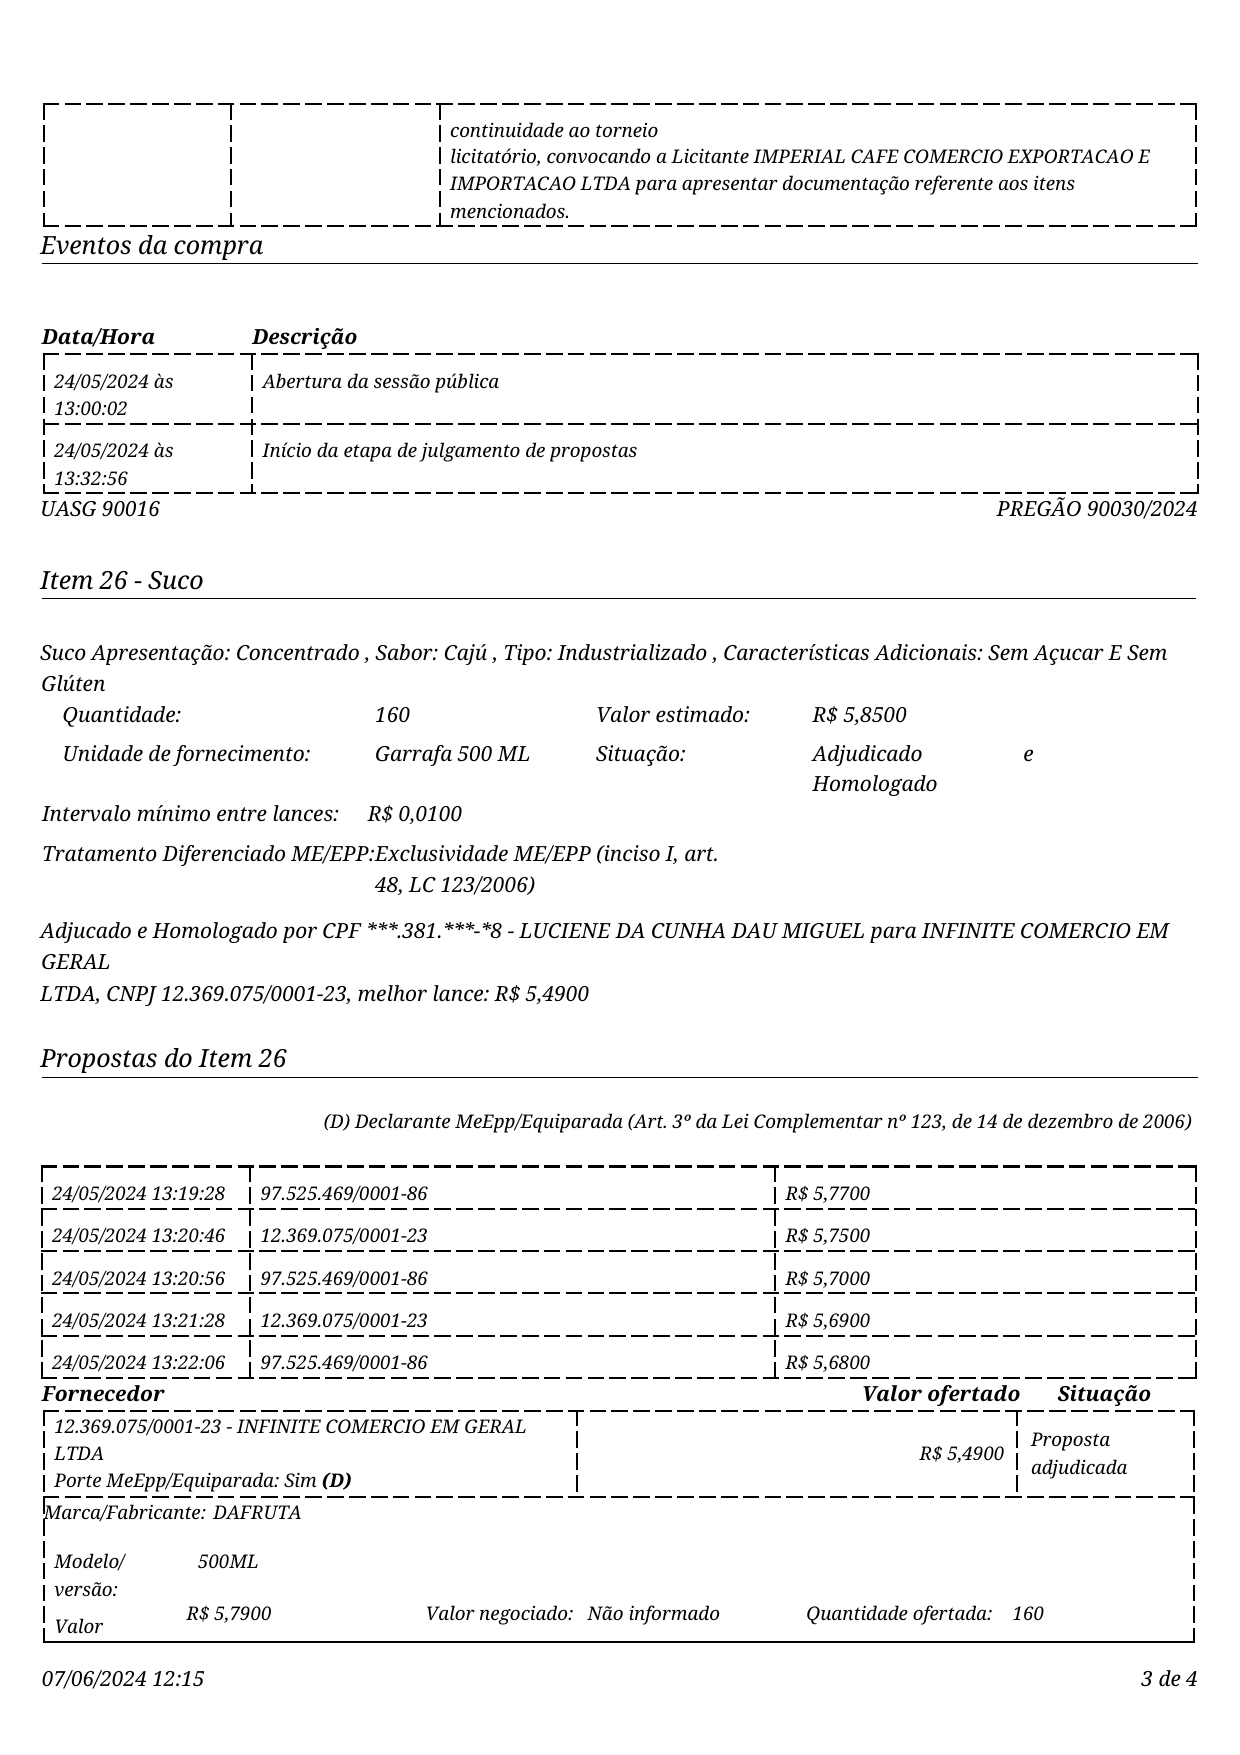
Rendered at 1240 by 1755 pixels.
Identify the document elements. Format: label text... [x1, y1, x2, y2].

text Tratamento Diferenciado ME/EPP: Exclusividade ME/EPP (inciso I, art. [42, 839, 1200, 868]
table_cell [577, 1496, 787, 1547]
text Data/Hora Descrição [42, 322, 1200, 351]
table_cell 24/05/2024 13:21:28 [42, 1292, 250, 1334]
text (D) Declarante MeEpp/Equiparada (Art. 3º da Lei Complementar nº 123, de 14 de dezembro de 2006) [42, 1108, 1194, 1133]
table_header 24/05/2024 13:19:28 [42, 1165, 250, 1208]
table_cell 24/05/2024 às 13:32:56 [44, 423, 252, 492]
table_header Abertura da sessão pública [252, 353, 1198, 422]
text Item 26 - Suco [40, 562, 1200, 596]
table_header Valor estimado: Situação: [596, 701, 812, 799]
text Suco Apresentação: Concentrado , Sabor: Cajú , Tipo: Industrializado , Características Adicionais: Sem Açucar E Sem Glúten [40, 638, 1200, 698]
table_cell 12.369.075/0001-23 [250, 1208, 775, 1250]
table_header R$ 5,4900 [788, 1410, 1017, 1496]
table_cell [788, 1496, 1194, 1547]
text Intervalo mínimo entre lances: R$ 0,0100 [42, 799, 1200, 828]
table_cell R$ 5,6900 [775, 1292, 1196, 1334]
table_header 160 Garrafa 500 ML [375, 701, 596, 799]
table_cell R$ 5,7000 [775, 1250, 1196, 1292]
table_cell 500ML [186, 1548, 577, 1597]
table_cell Início da etapa de julgamento de propostas [252, 423, 1198, 492]
text LTDA, CNPJ 12.369.075/0001-23, melhor lance: R$ 5,4900 [40, 979, 1200, 1007]
table_header Proposta adjudicada [1017, 1410, 1194, 1496]
text Adjucado e Homologado por CPF ***.381.***-*8 - LUCIENE DA CUNHA DAU MIGUEL para INFINITE COMERCIO EM GERAL [40, 916, 1200, 976]
table_cell 24/05/2024 13:20:46 [42, 1208, 250, 1250]
table_cell R$ 5,7500 [775, 1208, 1196, 1250]
text Propostas do Item 26 [40, 1041, 1200, 1075]
table_cell R$ 5,6800 [775, 1335, 1196, 1377]
table_cell [44, 103, 231, 225]
table_cell Marca/Fabricante: DAFRUTA [44, 1496, 577, 1547]
table_header R$ 5,7700 [775, 1165, 1196, 1208]
text Fornecedor Valor ofertado Situação [42, 1379, 1200, 1407]
text UASG 90016 PREGÃO 90030/2024 [40, 494, 1200, 523]
table_header R$ 5,8500 Adjudicado e Homologado [813, 701, 1036, 799]
table_cell 160 [1002, 1597, 1194, 1641]
table_header Quantidade: Unidade de fornecimento: [63, 701, 375, 799]
table_cell 12.369.075/0001-23 [250, 1292, 775, 1334]
table_cell Não informado [577, 1597, 787, 1641]
table_header 97.525.469/0001-86 [250, 1165, 775, 1208]
table_cell 24/05/2024 13:20:56 [42, 1250, 250, 1292]
table_header 12.369.075/0001-23 - INFINITE COMERCIO EM GERAL LTDA Porte MeEpp/Equiparada: Sim (D) [44, 1410, 577, 1496]
table_cell Quantidade ofertada: [788, 1597, 1002, 1641]
table_cell continuidade ao torneio licitatório, convocando a Licitante IMPERIAL CAFE COMERCIO EXPORTACAO E IMPORTACAO LTDA para apresentar documentação referente aos itens mencionados. [440, 103, 1196, 225]
table_header [577, 1410, 787, 1496]
table_cell 97.525.469/0001-86 [250, 1250, 775, 1292]
table_cell R$ 5,7900 Valor negociado: [186, 1597, 577, 1641]
table_cell [231, 103, 439, 225]
table_cell Modelo/versão: Valor [44, 1548, 186, 1641]
text 48, LC 123/2006) [375, 870, 1200, 899]
table_cell 24/05/2024 13:22:06 [42, 1335, 250, 1377]
table_cell 97.525.469/0001-86 [250, 1335, 775, 1377]
table_cell [577, 1548, 787, 1597]
table_header 24/05/2024 às 13:00:02 [44, 353, 252, 422]
text Eventos da compra [40, 227, 1200, 261]
table_cell [788, 1548, 1194, 1597]
